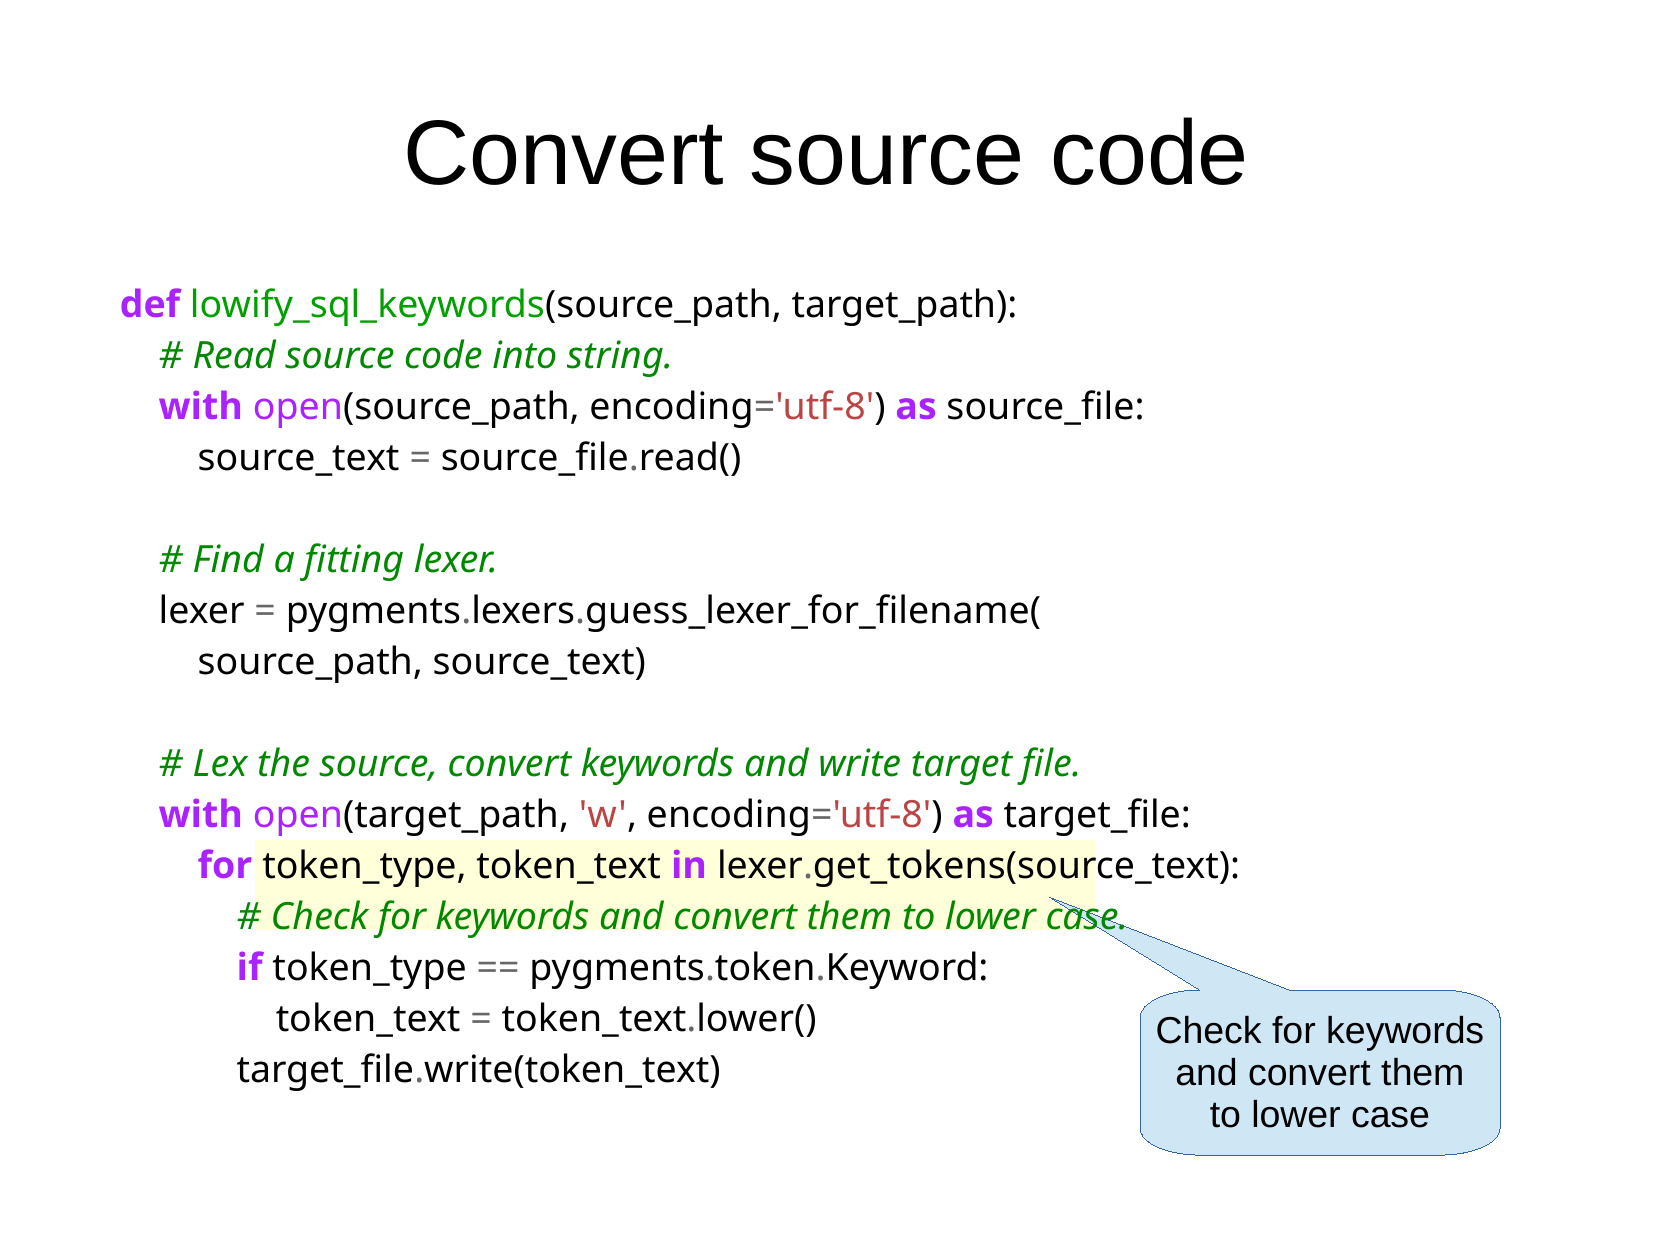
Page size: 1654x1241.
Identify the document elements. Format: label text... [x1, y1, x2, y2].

text_box def lowify_sql_keywords(source_path, target_path): # Read source code into string. with open(source_path, encoding='utf-8') as source_file: source_text = source_file.read() # Find a fitting lexer. lexer = pygments.lexers.guess_lexer_for_filename( source_path, source_text) # Lex the source, convert keywords and write target file. with open(target_path, 'w', encoding='utf-8') as target_file: for token_type, token_text in lexer.get_tokens(source_text): # Check for keywords and convert them to lower case. if token_type == pygments.token.Keyword: token_text = token_text.lower() target_file.write(token_text) [105, 270, 1531, 982]
text_box Check for keywords and convert them to lower case [1140, 982, 1501, 1156]
title Convert source code [82, 49, 1571, 257]
